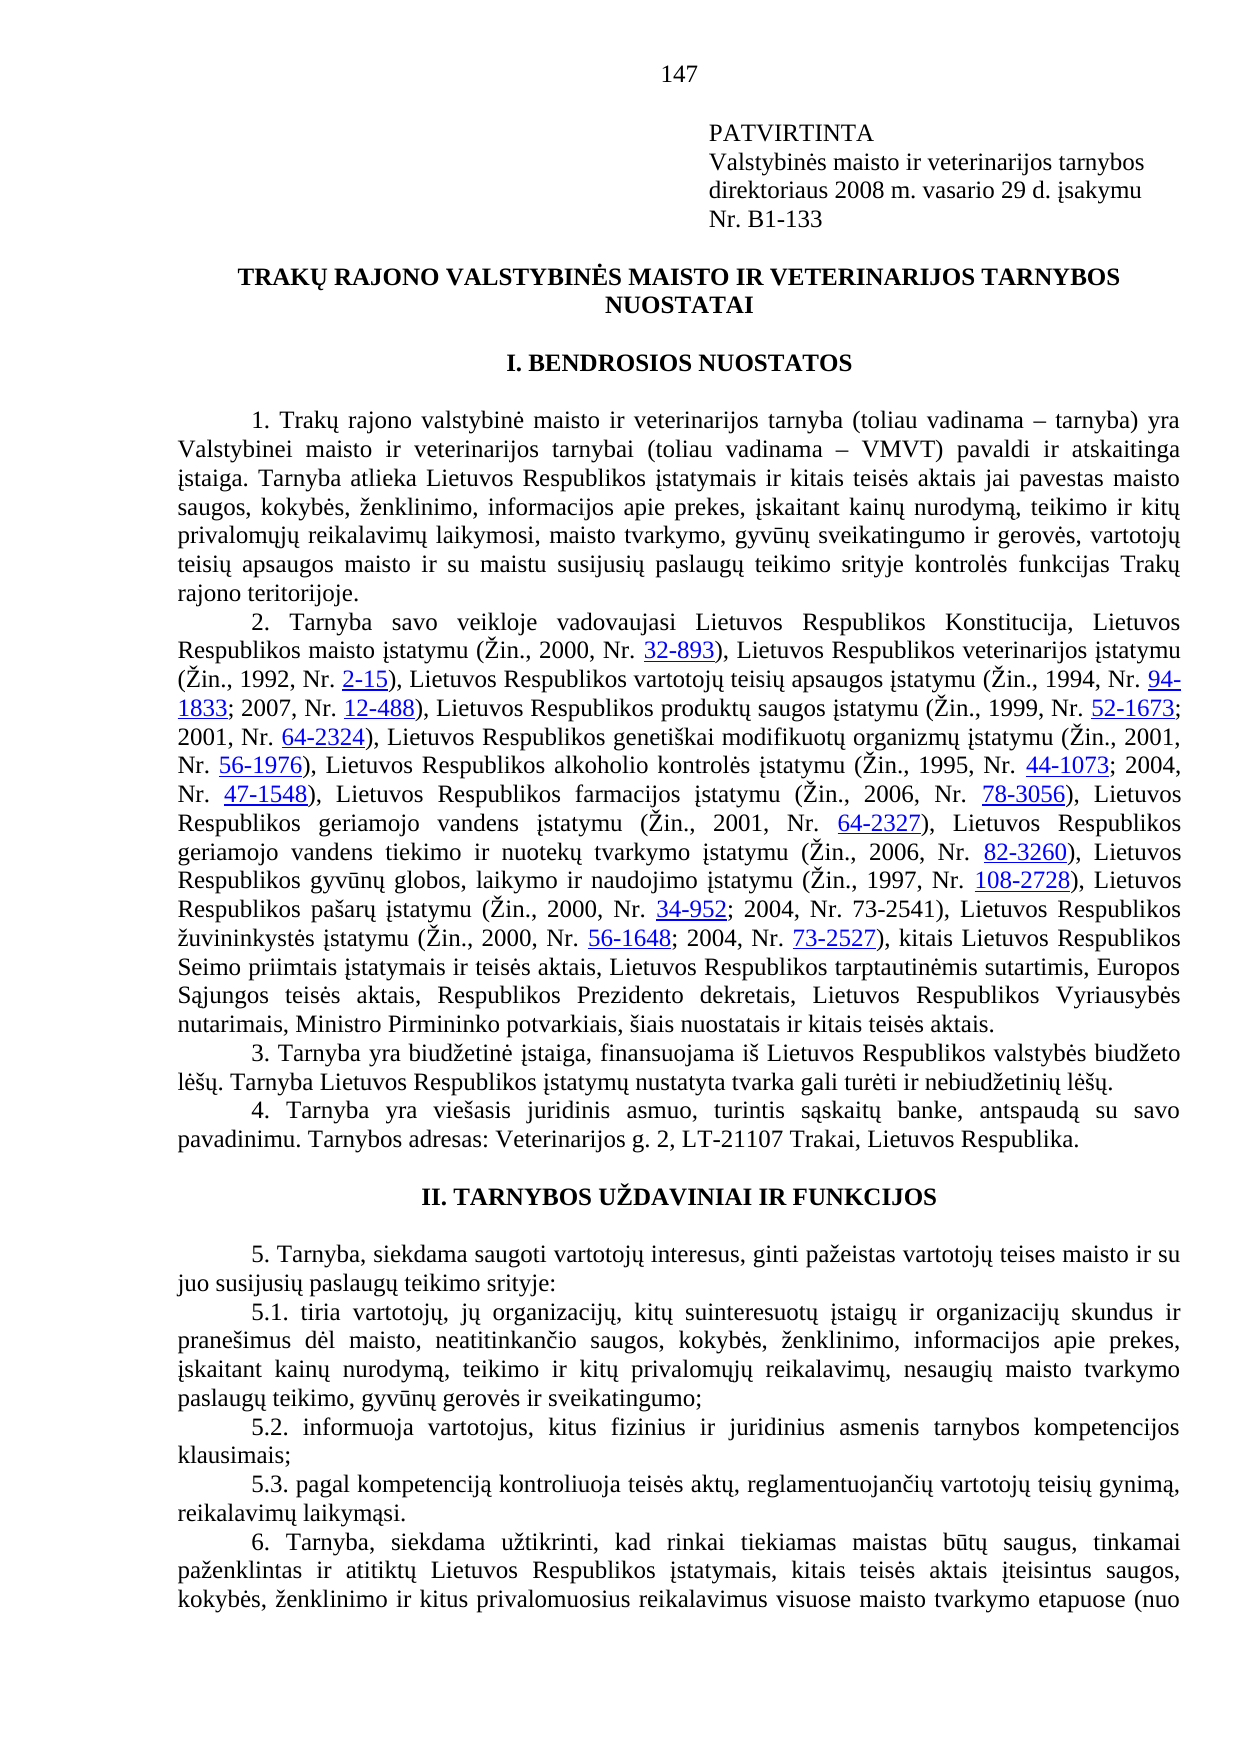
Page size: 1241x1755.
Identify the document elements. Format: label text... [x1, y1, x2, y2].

text 5.2. informuoja vartotojus, kitus fizinius ir juridinius asmenis tarnybos kompetencijos klausimais; [177, 1412, 1181, 1469]
text 6. Tarnyba, siekdama užtikrinti, kad rinkai tiekiamas maistas būtų saugus, tinkamai paženklintas ir atitiktų Lietuvos Respublikos įstatymais, kitais teisės aktais įteisintus saugos, kokybės, ženklinimo ir kitus privalomuosius reikalavimus visuose maisto tvarkymo etapuose (nuo [177, 1527, 1181, 1613]
text direktoriaus 2008 m. vasario 29 d. įsakymu [177, 176, 1181, 204]
text 3. Tarnyba yra biudžetinė įstaiga, finansuojama iš Lietuvos Respublikos valstybės biudžeto lėšų. Tarnyba Lietuvos Respublikos įstatymų nustatyta tvarka gali turėti ir nebiudžetinių lėšų. [177, 1038, 1181, 1096]
text 5. Tarnyba, siekdama saugoti vartotojų interesus, ginti pažeistas vartotojų teises maisto ir su juo susijusių paslaugų teikimo srityje: [177, 1239, 1181, 1297]
text TRAKŲ RAJONO VALSTYBINĖS MAISTO IR VETERINARIJOS TARNYBOS NUOSTATAI [177, 262, 1181, 319]
text 4. Tarnyba yra viešasis juridinis asmuo, turintis sąskaitų banke, antspaudą su savo pavadinimu. Tarnybos adresas: Veterinarijos g. 2, LT-21107 Trakai, Lietuvos Respublika. [177, 1096, 1181, 1153]
text II. TARNYBOS UŽDAVINIAI IR FUNKCIJOS [177, 1182, 1181, 1211]
text 5.1. tiria vartotojų, jų organizacijų, kitų suinteresuotų įstaigų ir organizacijų skundus ir pranešimus dėl maisto, neatitinkančio saugos, kokybės, ženklinimo, informacijos apie prekes, įskaitant kainų nurodymą, teikimo ir kitų privalomųjų reikalavimų, nesaugių maisto tvarkymo paslaugų teikimo, gyvūnų gerovės ir sveikatingumo; [177, 1297, 1181, 1412]
text Valstybinės maisto ir veterinarijos tarnybos [177, 147, 1181, 176]
text I. BENDROSIOS NUOSTATOS [177, 348, 1181, 377]
text PATVIRTINTA [177, 118, 1181, 147]
text 2. Tarnyba savo veikloje vadovaujasi Lietuvos Respublikos Konstitucija, Lietuvos Respublikos maisto įstatymu (Žin., 2000, Nr. 32-893), Lietuvos Respublikos veterinarijos įstatymu (Žin., 1992, Nr. 2-15), Lietuvos Respublikos vartotojų teisių apsaugos įstatymu (Žin., 1994, Nr. 94-1833; 2007, Nr. 12-488), Lietuvos Respublikos produktų saugos įstatymu (Žin., 1999, Nr. 52-1673; 2001, Nr. 64-2324), Lietuvos Respublikos genetiškai modifikuotų organizmų įstatymu (Žin., 2001, Nr. 56-1976), Lietuvos Respublikos alkoholio kontrolės įstatymu (Žin., 1995, Nr. 44-1073; 2004, Nr. 47-1548), Lietuvos Respublikos farmacijos įstatymu (Žin., 2006, Nr. 78-3056), Lietuvos Respublikos geriamojo vandens įstatymu (Žin., 2001, Nr. 64-2327), Lietuvos Respublikos geriamojo vandens tiekimo ir nuotekų tvarkymo įstatymu (Žin., 2006, Nr. 82-3260), Lietuvos Respublikos gyvūnų globos, laikymo ir naudojimo įstatymu (Žin., 1997, Nr. 108-2728), Lietuvos Respublikos pašarų įstatymu (Žin., 2000, Nr. 34-952; 2004, Nr. 73-2541), Lietuvos Respublikos žuvininkystės įstatymu (Žin., 2000, Nr. 56-1648; 2004, Nr. 73-2527), kitais Lietuvos Respublikos Seimo priimtais įstatymais ir teisės aktais, Lietuvos Respublikos tarptautinėmis sutartimis, Europos Sąjungos teisės aktais, Respublikos Prezidento dekretais, Lietuvos Respublikos Vyriausybės nutarimais, Ministro Pirmininko potvarkiais, šiais nuostatais ir kitais teisės aktais. [177, 607, 1181, 1038]
text 5.3. pagal kompetenciją kontroliuoja teisės aktų, reglamentuojančių vartotojų teisių gynimą, reikalavimų laikymąsi. [177, 1469, 1181, 1527]
text Nr. B1-133 [177, 204, 1181, 233]
text 1. Trakų rajono valstybinė maisto ir veterinarijos tarnyba (toliau vadinama – tarnyba) yra Valstybinei maisto ir veterinarijos tarnybai (toliau vadinama – VMVT) pavaldi ir atskaitinga įstaiga. Tarnyba atlieka Lietuvos Respublikos įstatymais ir kitais teisės aktais jai pavestas maisto saugos, kokybės, ženklinimo, informacijos apie prekes, įskaitant kainų nurodymą, teikimo ir kitų privalomųjų reikalavimų laikymosi, maisto tvarkymo, gyvūnų sveikatingumo ir gerovės, vartotojų teisių apsaugos maisto ir su maistu susijusių paslaugų teikimo srityje kontrolės funkcijas Trakų rajono teritorijoje. [177, 406, 1181, 607]
